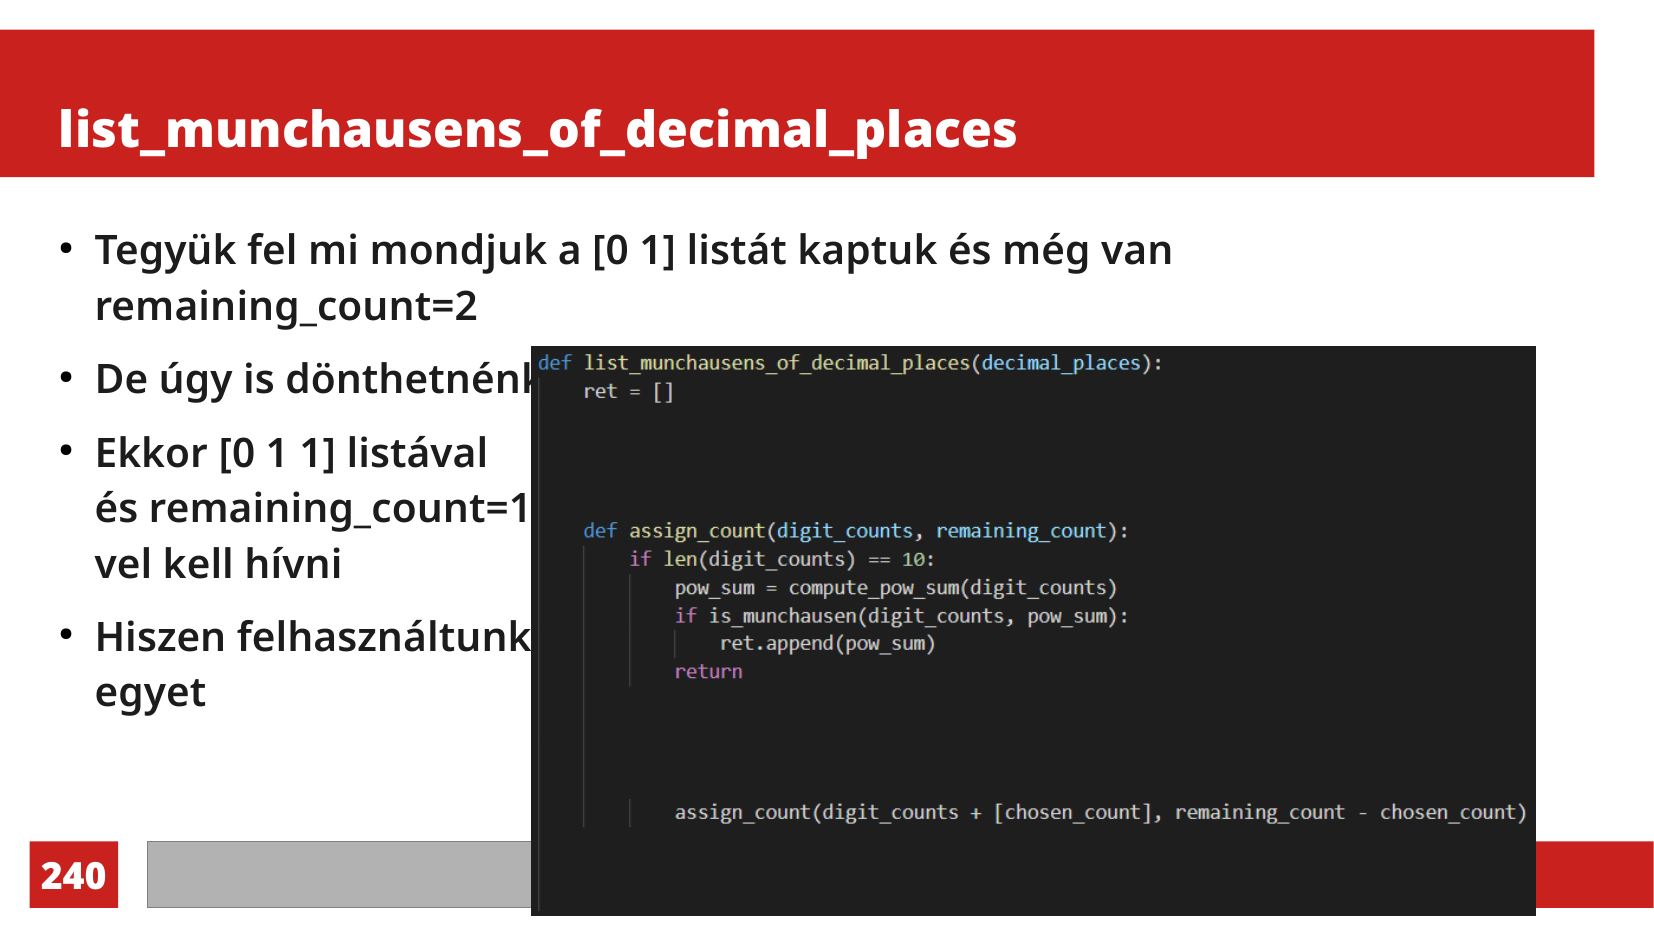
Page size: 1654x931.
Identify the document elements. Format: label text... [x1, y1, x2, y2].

list Tegyük fel mi mondjuk a [0 1] listát kaptuk és még van remaining_count=2 De úgy is dönthetnénk mondjuk hogy: 1 darabot választunk Ekkor [0 1 1] listával és remaining_count=1 vel kell hívni Hiszen felhasználtunk egyet [59, 221, 1565, 739]
picture [531, 346, 1536, 916]
title list_munchausens_of_decimal_places [59, 44, 1595, 163]
